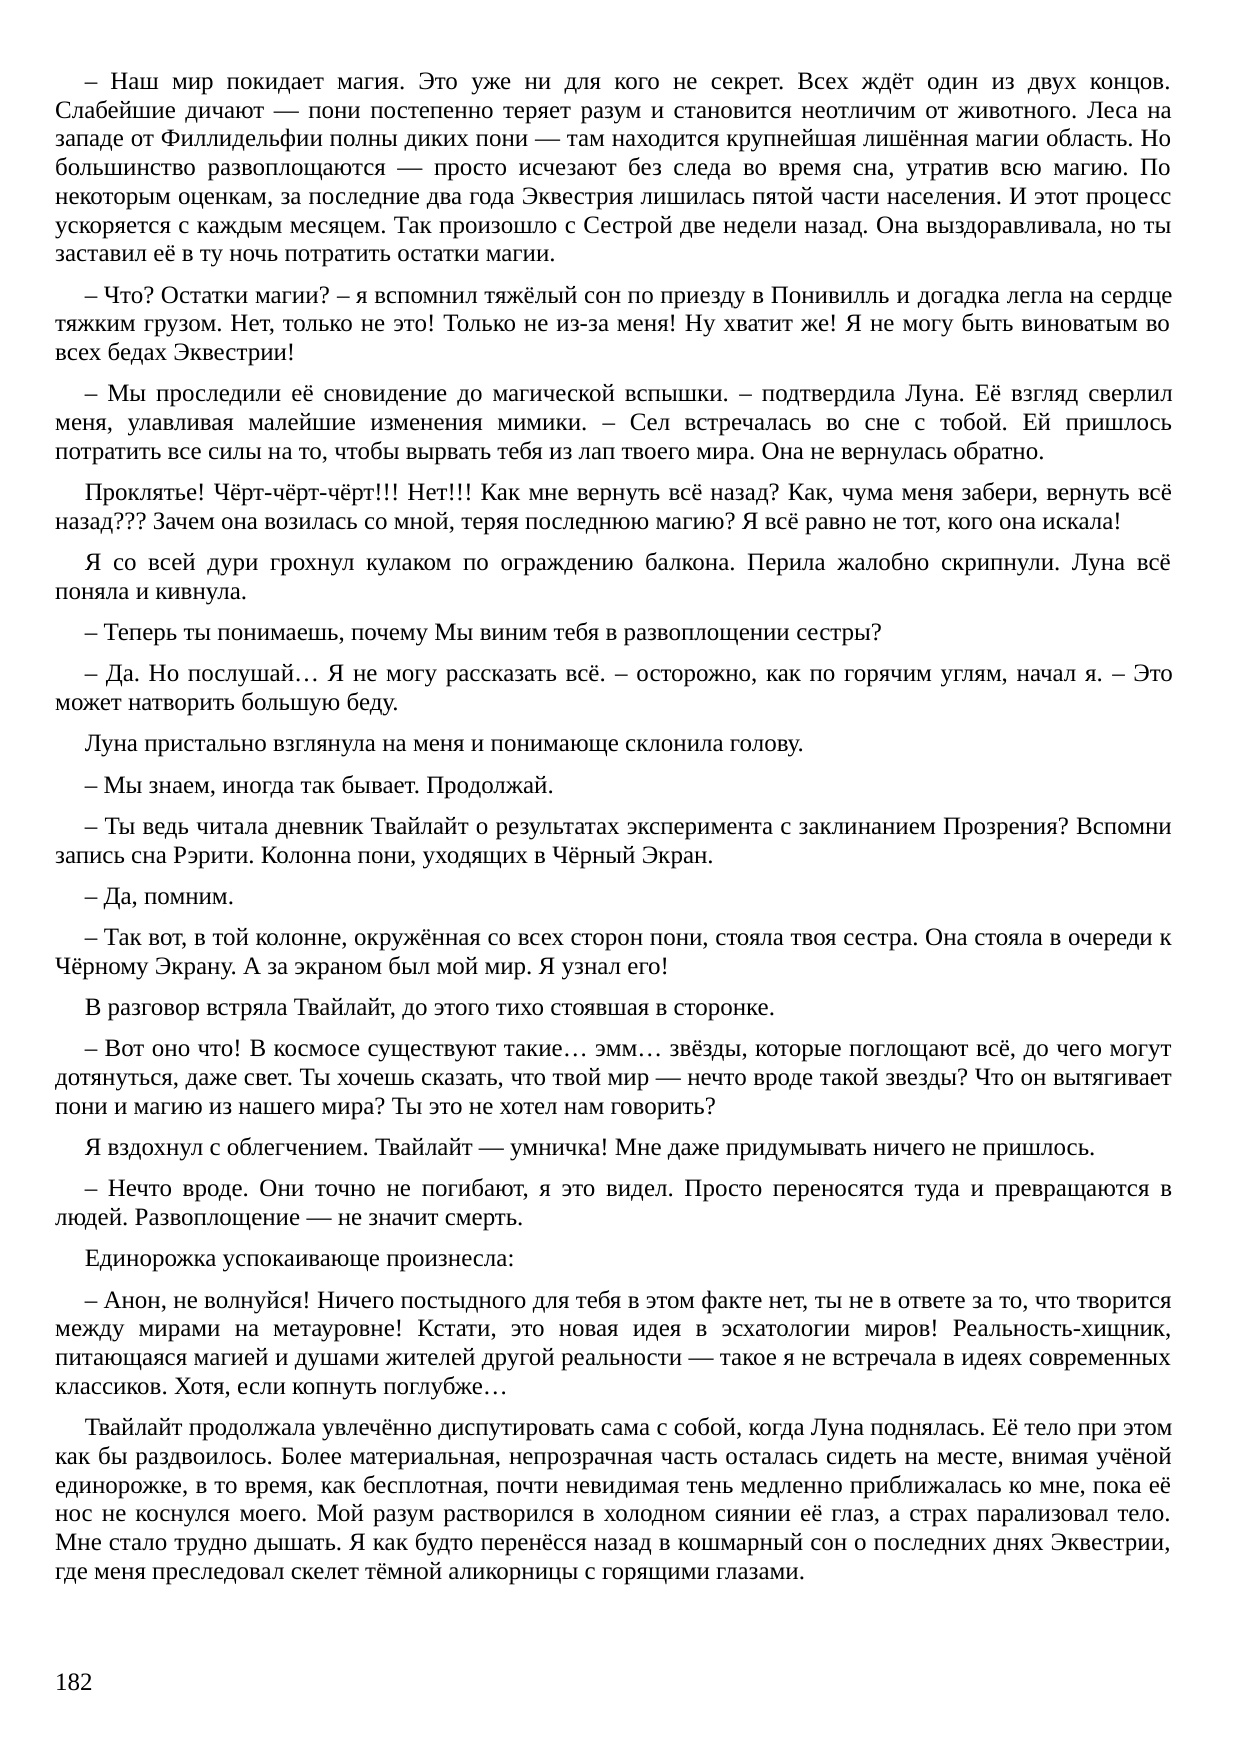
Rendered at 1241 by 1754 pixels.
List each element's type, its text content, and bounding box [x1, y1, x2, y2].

text – Мы знаем, иногда так бывает. Продолжай. [55, 770, 1173, 798]
text – Анон, не волнуйся! Ничего постыдного для тебя в этом факте нет, ты не в ответе за то, что творится между мирами на метауровне! Кстати, это новая идея в эсхатологии миров! Реальность-хищник, питающаяся магией и душами жителей другой реальности — такое я не встречала в идеях современных классиков. Хотя, если копнуть поглубже… [55, 1285, 1173, 1400]
text В разговор встряла Твайлайт, до этого тихо стоявшая в сторонке. [55, 992, 1173, 1021]
text Я со всей дури грохнул кулаком по ограждению балкона. Перила жалобно скрипнули. Луна всё поняла и кивнула. [55, 547, 1173, 605]
text – Мы проследили её сновидение до магической вспышки. – подтвердила Луна. Её взгляд сверлил меня, улавливая малейшие изменения мимики. – Сел встречалась во сне с тобой. Ей пришлось потратить все силы на то, чтобы вырвать тебя из лап твоего мира. Она не вернулась обратно. [55, 378, 1173, 465]
text Луна пристально взглянула на меня и понимающе склонила голову. [55, 728, 1173, 757]
text – Что? Остатки магии? – я вспомнил тяжёлый сон по приезду в Понивилль и догадка легла на сердце тяжким грузом. Нет, только не это! Только не из-за меня! Ну хватит же! Я не могу быть виноватым во всех бедах Эквестрии! [55, 280, 1173, 366]
text Я вздохнул с облегчением. Твайлайт — умничка! Мне даже придумывать ничего не пришлось. [55, 1132, 1173, 1161]
text – Вот оно что! В космосе существуют такие… эмм… звёзды, которые поглощают всё, до чего могут дотянуться, даже свет. Ты хочешь сказать, что твой мир — нечто вроде такой звезды? Что он вытягивает пони и магию из нашего мира? Ты это не хотел нам говорить? [55, 1033, 1173, 1120]
text – Нечто вроде. Они точно не погибают, я это видел. Просто переносятся туда и превращаются в людей. Развоплощение — не значит смерть. [55, 1173, 1173, 1231]
text Твайлайт продолжала увлечённо диспутировать сама с собой, когда Луна поднялась. Её тело при этом как бы раздвоилось. Более материальная, непрозрачная часть осталась сидеть на месте, внимая учёной единорожке, в то время, как бесплотная, почти невидимая тень медленно приближалась ко мне, пока её нос не коснулся моего. Мой разум растворился в холодном сиянии её глаз, а страх парализовал тело. Мне стало трудно дышать. Я как будто перенёсся назад в кошмарный сон о последних днях Эквестрии, где меня преследовал скелет тёмной аликорницы с горящими глазами. [55, 1412, 1173, 1585]
text – Так вот, в той колонне, окружённая со всех сторон пони, стояла твоя сестра. Она стояла в очереди к Чёрному Экрану. А за экраном был мой мир. Я узнал его! [55, 922, 1173, 980]
text – Да. Но послушай… Я не могу рассказать всё. – осторожно, как по горячим углям, начал я. – Это может натворить большую беду. [55, 658, 1173, 716]
text – Ты ведь читала дневник Твайлайт о результатах эксперимента с заклинанием Прозрения? Вспомни запись сна Рэрити. Колонна пони, уходящих в Чёрный Экран. [55, 811, 1173, 868]
text – Да, помним. [55, 881, 1173, 910]
text – Теперь ты понимаешь, почему Мы виним тебя в развоплощении сестры? [55, 617, 1173, 646]
text Проклятье! Чёрт-чёрт-чёрт!!! Нет!!! Как мне вернуть всё назад? Как, чума меня забери, вернуть всё назад??? Зачем она возилась со мной, теряя последнюю магию? Я всё равно не тот, кого она искала! [55, 477, 1173, 535]
text Единорожка успокаивающе произнесла: [55, 1243, 1173, 1272]
text – Наш мир покидает магия. Это уже ни для кого не секрет. Всех ждёт один из двух концов. Слабейшие дичают — пони постепенно теряет разум и становится неотличим от животного. Леса на западе от Филлидельфии полны диких пони — там находится крупнейшая лишённая магии область. Но большинство развоплощаются — просто исчезают без следа во время сна, утратив всю магию. По некоторым оценкам, за последние два года Эквестрия лишилась пятой части населения. И этот процесс ускоряется с каждым месяцем. Так произошло с Сестрой две недели назад. Она выздоравливала, но ты заставил её в ту ночь потратить остатки магии. [55, 66, 1173, 267]
